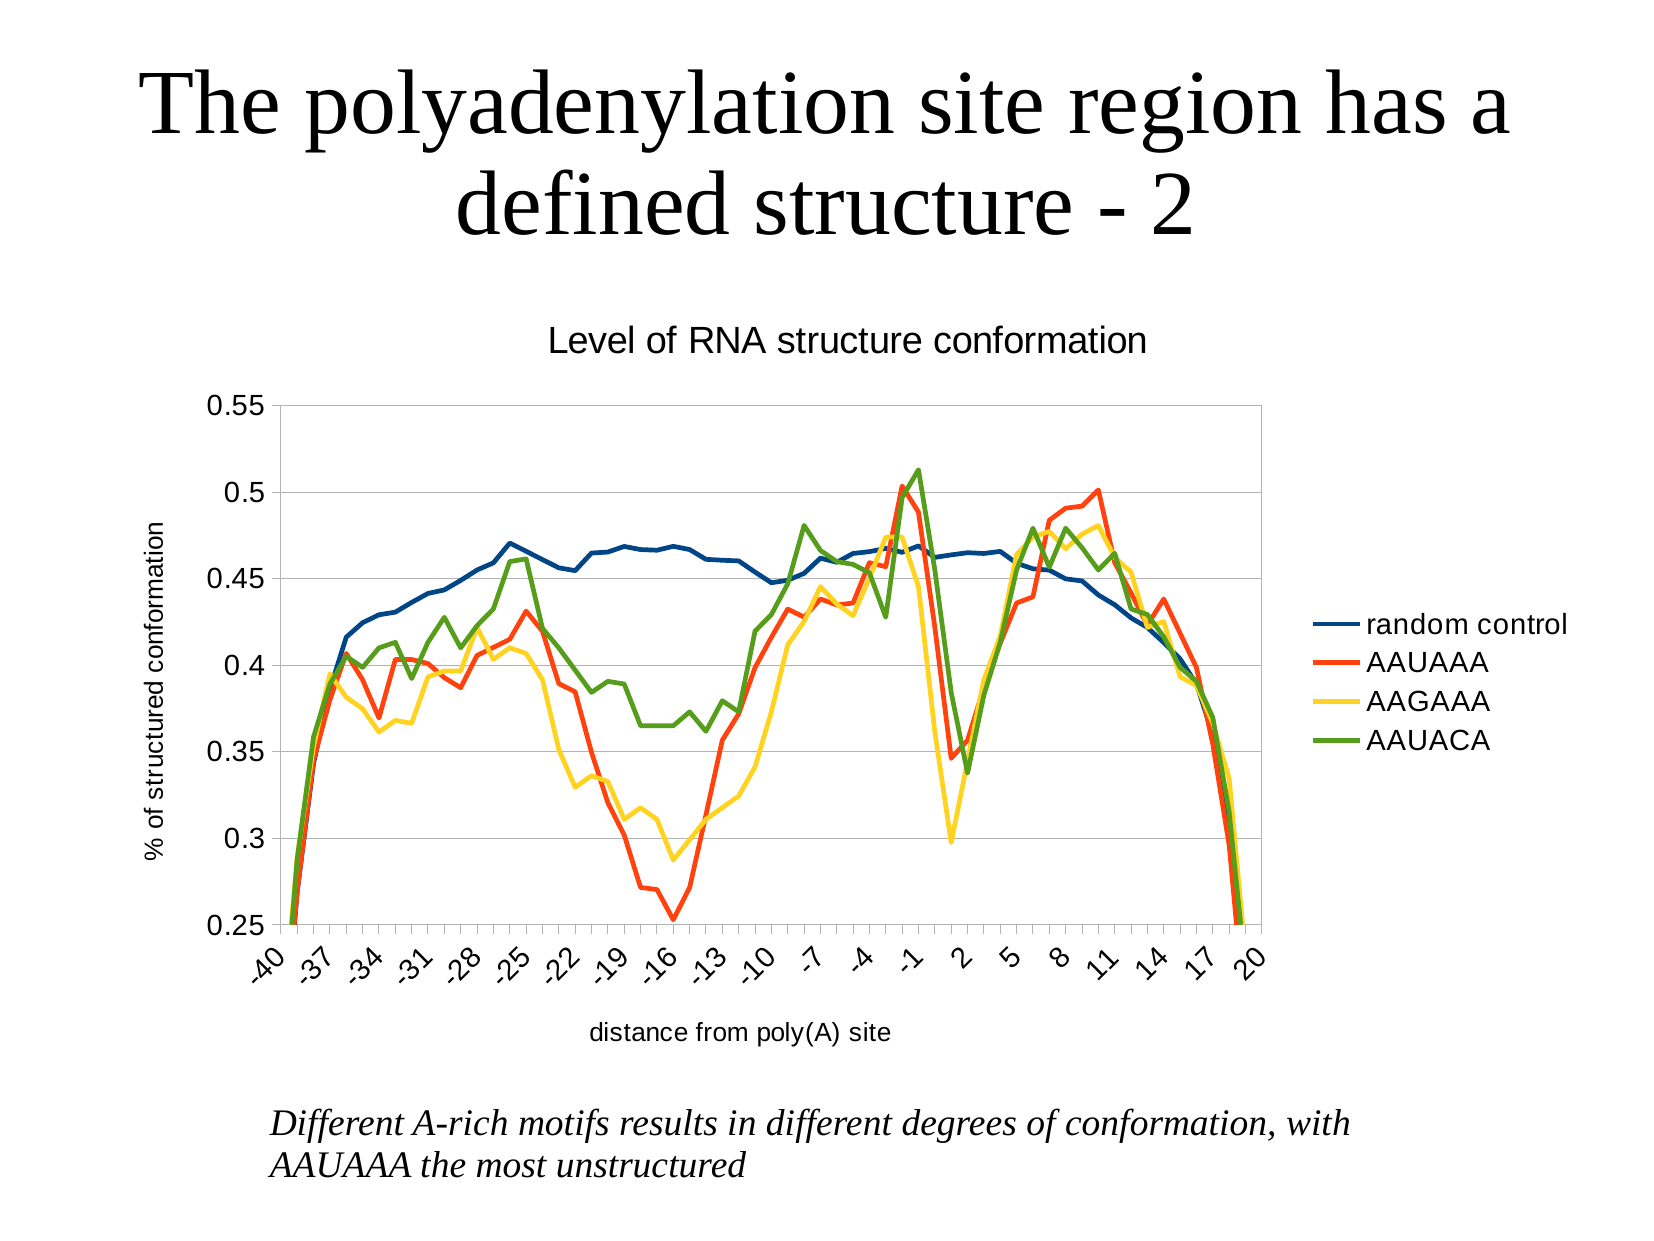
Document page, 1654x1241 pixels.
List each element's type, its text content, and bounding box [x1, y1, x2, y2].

text_box Different A-rich motifs results in different degrees of conformation, with AAUAAA the most unstructured [255, 1095, 1366, 1194]
chart [105, 284, 1591, 1081]
title The polyadenylation site region has a defined structure - 2 [82, 49, 1571, 257]
